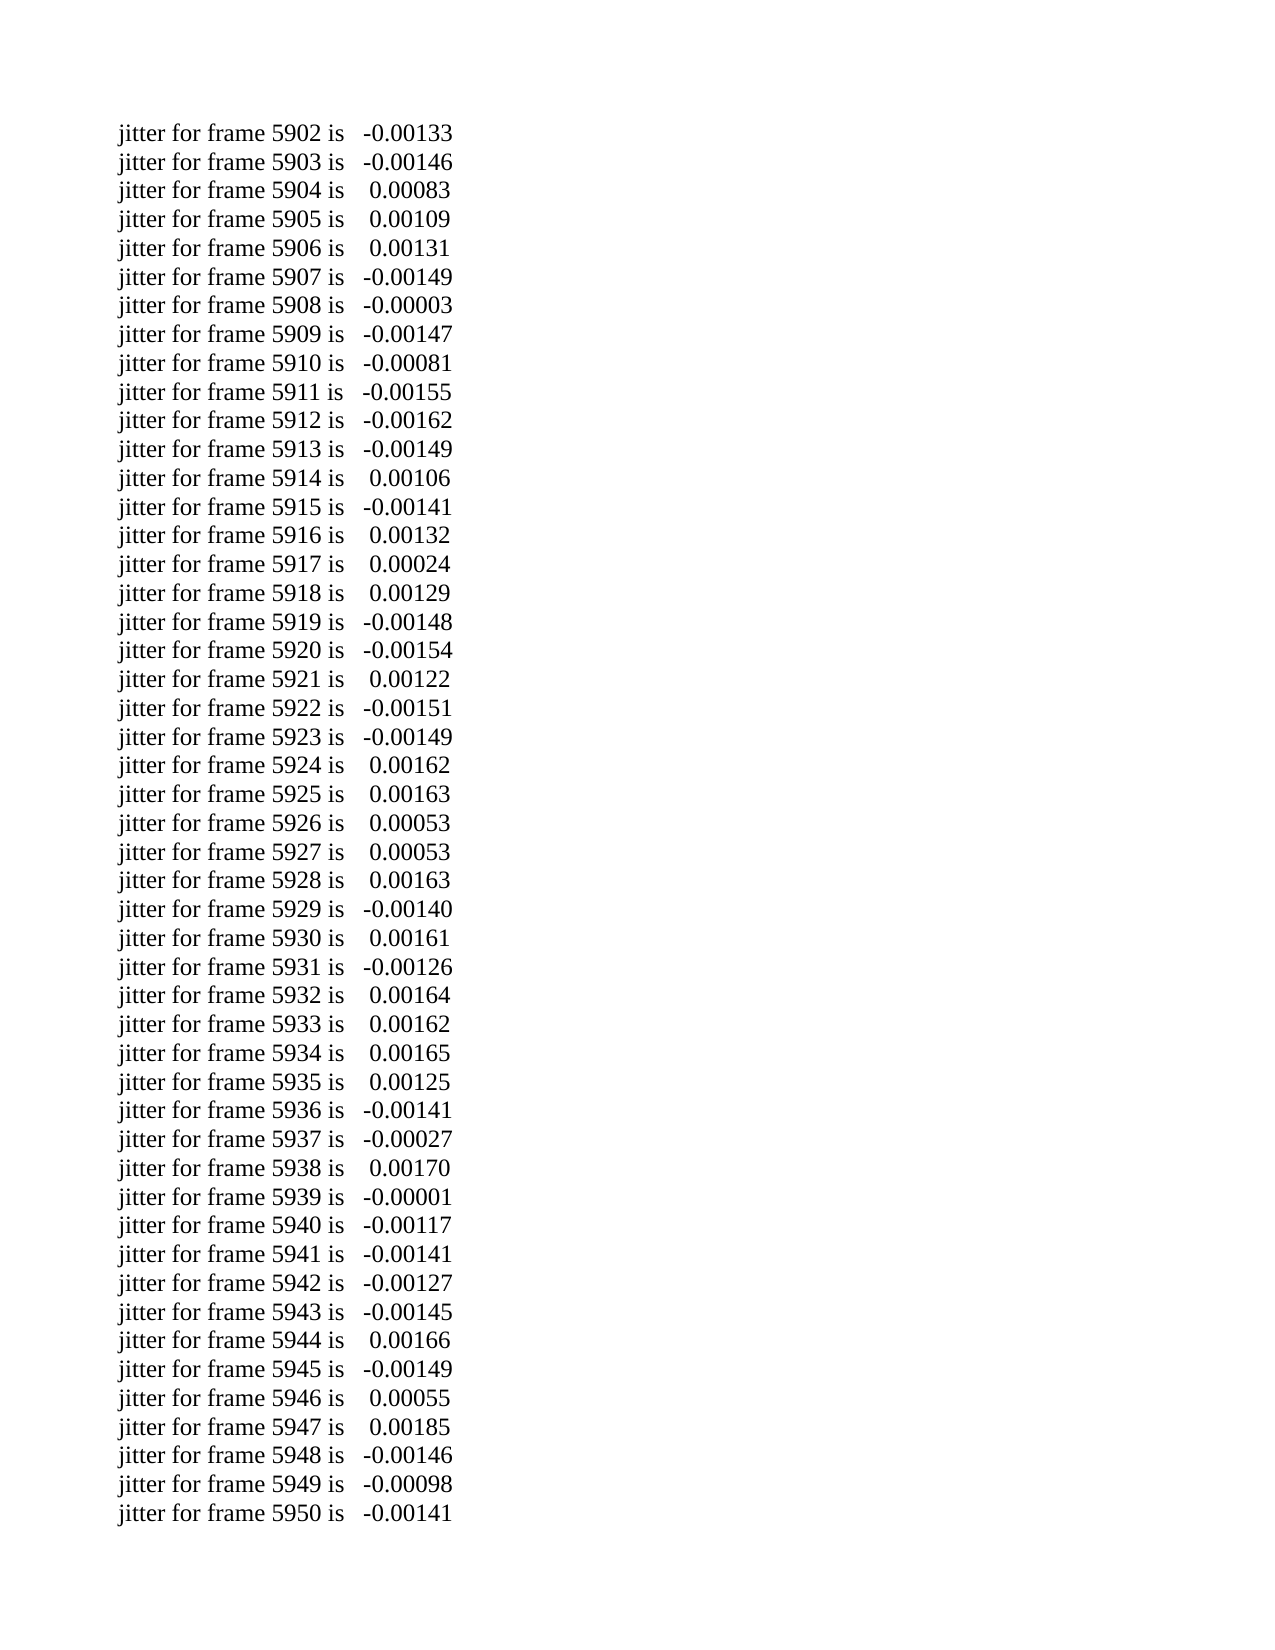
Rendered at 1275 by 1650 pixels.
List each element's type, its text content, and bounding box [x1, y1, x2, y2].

text jitter for frame 5904 is 0.00083 [118, 176, 1157, 204]
text jitter for frame 5920 is -0.00154 [118, 636, 1157, 664]
text jitter for frame 5919 is -0.00148 [118, 607, 1157, 636]
text jitter for frame 5921 is 0.00122 [118, 664, 1157, 693]
text jitter for frame 5943 is -0.00145 [118, 1297, 1157, 1326]
text jitter for frame 5915 is -0.00141 [118, 492, 1157, 521]
text jitter for frame 5922 is -0.00151 [118, 693, 1157, 722]
text jitter for frame 5930 is 0.00161 [118, 923, 1157, 952]
text jitter for frame 5932 is 0.00164 [118, 981, 1157, 1009]
text jitter for frame 5947 is 0.00185 [118, 1412, 1157, 1441]
text jitter for frame 5934 is 0.00165 [118, 1038, 1157, 1067]
text jitter for frame 5941 is -0.00141 [118, 1239, 1157, 1268]
text jitter for frame 5936 is -0.00141 [118, 1096, 1157, 1124]
text jitter for frame 5905 is 0.00109 [118, 204, 1157, 233]
text jitter for frame 5913 is -0.00149 [118, 434, 1157, 463]
text jitter for frame 5906 is 0.00131 [118, 233, 1157, 262]
text jitter for frame 5908 is -0.00003 [118, 291, 1157, 319]
text jitter for frame 5927 is 0.00053 [118, 837, 1157, 866]
text jitter for frame 5918 is 0.00129 [118, 578, 1157, 607]
text jitter for frame 5909 is -0.00147 [118, 319, 1157, 348]
text jitter for frame 5944 is 0.00166 [118, 1326, 1157, 1354]
text jitter for frame 5950 is -0.00141 [118, 1498, 1157, 1527]
text jitter for frame 5911 is -0.00155 [118, 377, 1157, 406]
text jitter for frame 5933 is 0.00162 [118, 1009, 1157, 1038]
text jitter for frame 5937 is -0.00027 [118, 1124, 1157, 1153]
text jitter for frame 5902 is -0.00133 [118, 118, 1157, 147]
text jitter for frame 5907 is -0.00149 [118, 262, 1157, 291]
text jitter for frame 5924 is 0.00162 [118, 751, 1157, 779]
text jitter for frame 5942 is -0.00127 [118, 1268, 1157, 1297]
text jitter for frame 5926 is 0.00053 [118, 808, 1157, 837]
text jitter for frame 5923 is -0.00149 [118, 722, 1157, 751]
text jitter for frame 5917 is 0.00024 [118, 549, 1157, 578]
text jitter for frame 5925 is 0.00163 [118, 779, 1157, 808]
text jitter for frame 5940 is -0.00117 [118, 1211, 1157, 1239]
text jitter for frame 5948 is -0.00146 [118, 1441, 1157, 1469]
text jitter for frame 5914 is 0.00106 [118, 463, 1157, 492]
text jitter for frame 5912 is -0.00162 [118, 406, 1157, 434]
text jitter for frame 5939 is -0.00001 [118, 1182, 1157, 1211]
text jitter for frame 5903 is -0.00146 [118, 147, 1157, 176]
text jitter for frame 5938 is 0.00170 [118, 1153, 1157, 1182]
text jitter for frame 5935 is 0.00125 [118, 1067, 1157, 1096]
text jitter for frame 5945 is -0.00149 [118, 1354, 1157, 1383]
text jitter for frame 5931 is -0.00126 [118, 952, 1157, 981]
text jitter for frame 5946 is 0.00055 [118, 1383, 1157, 1412]
text jitter for frame 5916 is 0.00132 [118, 521, 1157, 549]
text jitter for frame 5910 is -0.00081 [118, 348, 1157, 377]
text jitter for frame 5949 is -0.00098 [118, 1469, 1157, 1498]
text jitter for frame 5928 is 0.00163 [118, 866, 1157, 894]
text jitter for frame 5929 is -0.00140 [118, 894, 1157, 923]
